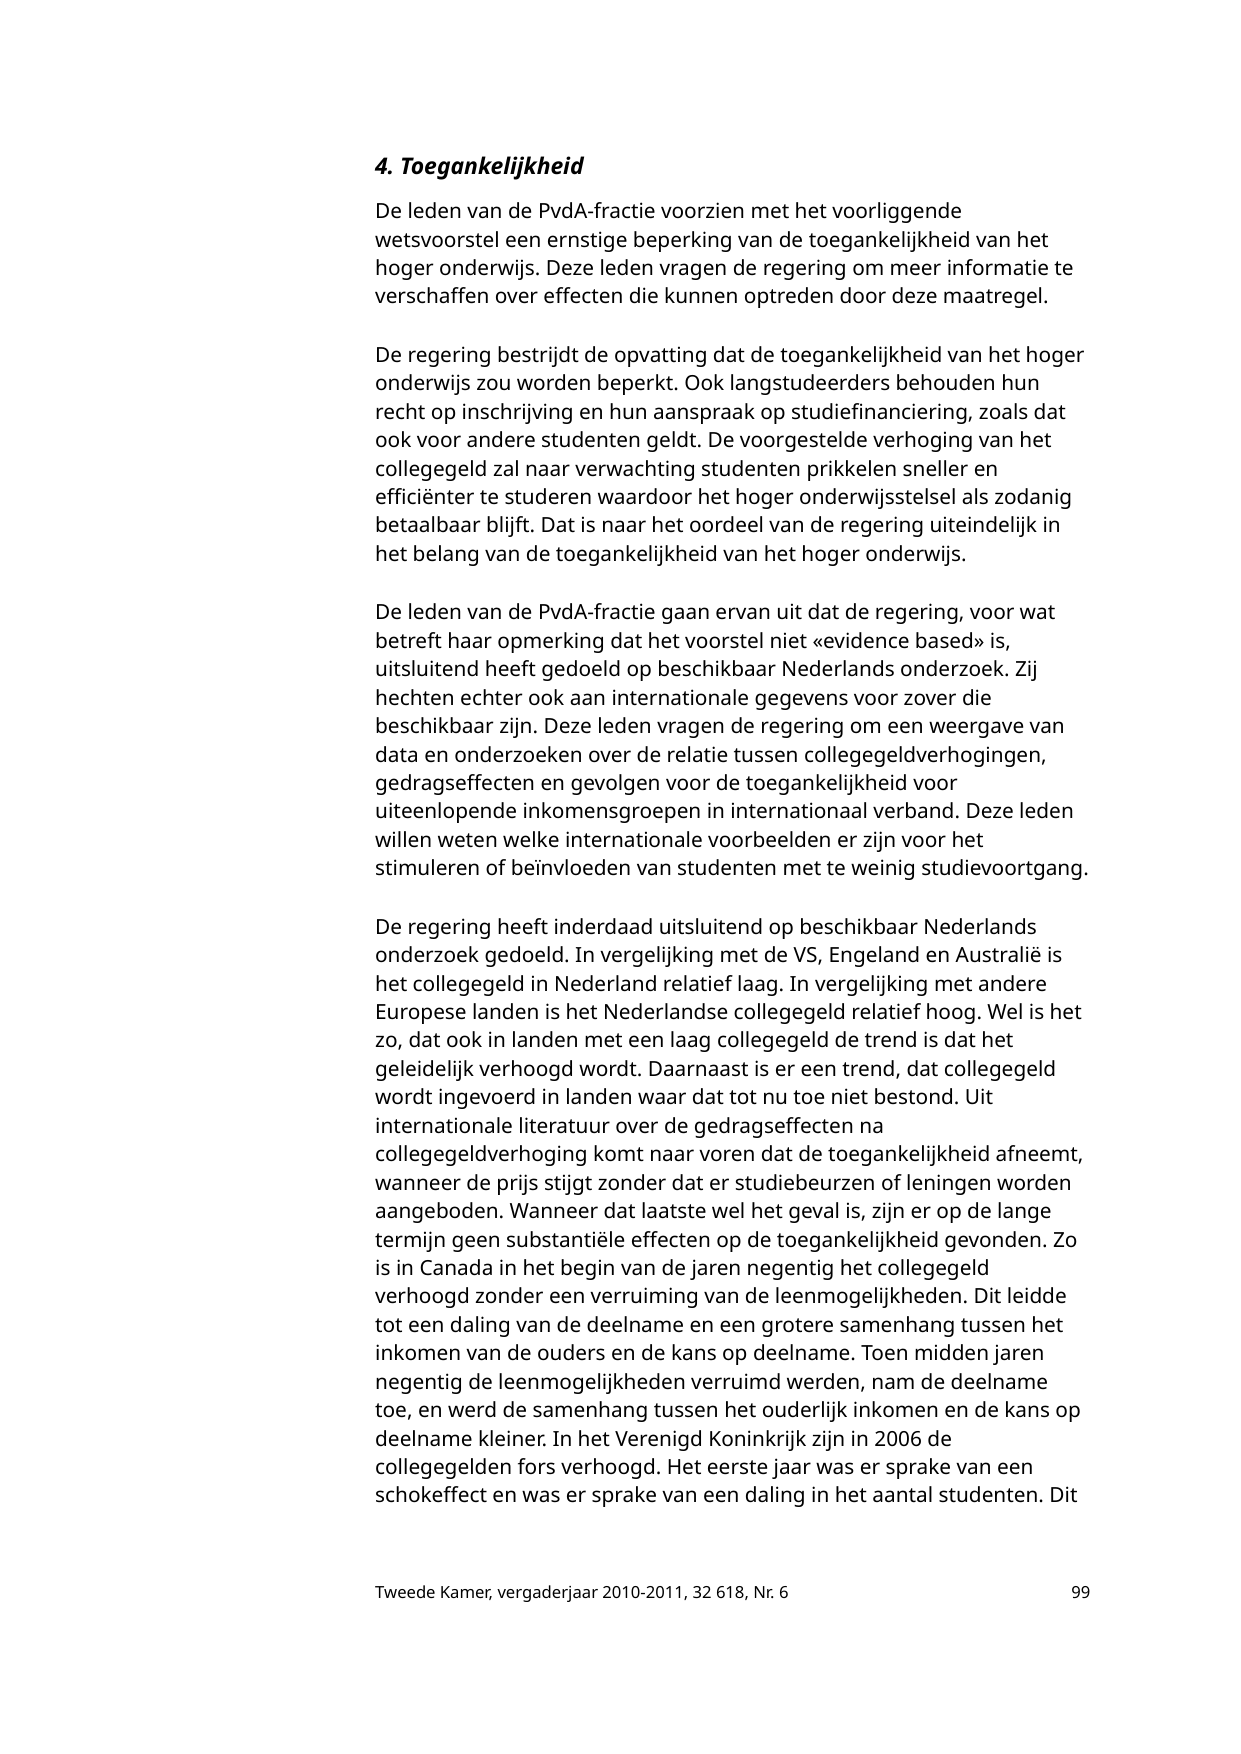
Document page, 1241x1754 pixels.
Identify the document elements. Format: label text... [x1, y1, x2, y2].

text De leden van de PvdA-fractie gaan ervan uit dat de regering, voor wat betreft haar opmerking dat het voorstel niet «evidence based» is, uitsluitend heeft gedoeld op beschikbaar Nederlands onderzoek. Zij hechten echter ook aan internationale gegevens voor zover die beschikbaar zijn. Deze leden vragen de regering om een weergave van data en onderzoeken over de relatie tussen collegegeldverhogingen, gedragseffecten en gevolgen voor de toegankelijkheid voor uiteenlopende inkomensgroepen in internationaal verband. Deze leden willen weten welke internationale voorbeelden er zijn voor het stimuleren of beïnvloeden van studenten met te weinig studievoortgang. [375, 597, 1090, 882]
text De regering heeft inderdaad uitsluitend op beschikbaar Nederlands onderzoek gedoeld. In vergelijking met de VS, Engeland en Australië is het collegegeld in Nederland relatief laag. In vergelijking met andere Europese landen is het Nederlandse collegegeld relatief hoog. Wel is het zo, dat ook in landen met een laag collegegeld de trend is dat het geleidelijk verhoogd wordt. Daarnaast is er een trend, dat collegegeld wordt ingevoerd in landen waar dat tot nu toe niet bestond. Uit internationale literatuur over de gedragseffecten na collegegeldverhoging komt naar voren dat de toegankelijkheid afneemt, wanneer de prijs stijgt zonder dat er studiebeurzen of leningen worden aangeboden. Wanneer dat laatste wel het geval is, zijn er op de lange termijn geen substantiële effecten op de toegankelijkheid gevonden. Zo is in Canada in het begin van de jaren negentig het collegegeld verhoogd zonder een verruiming van de leenmogelijkheden. Dit leidde tot een daling van de deelname en een grotere samenhang tussen het inkomen van de ouders en de kans op deelname. Toen midden jaren negentig de leenmogelijkheden verruimd werden, nam de deelname toe, en werd de samenhang tussen het ouderlijk inkomen en de kans op deelname kleiner. In het Verenigd Koninkrijk zijn in 2006 de collegegelden fors verhoogd. Het eerste jaar was er sprake van een schokeffect en was er sprake van een daling in het aantal studenten. Dit [375, 912, 1090, 1509]
text De regering bestrijdt de opvatting dat de toegankelijkheid van het hoger onderwijs zou worden beperkt. Ook langstudeerders behouden hun recht op inschrijving en hun aanspraak op studiefinanciering, zoals dat ook voor andere studenten geldt. De voorgestelde verhoging van het collegegeld zal naar verwachting studenten prikkelen sneller en efficiënter te studeren waardoor het hoger onderwijsstelsel als zodanig betaalbaar blijft. Dat is naar het oordeel van de regering uiteindelijk in het belang van de toegankelijkheid van het hoger onderwijs. [375, 340, 1090, 567]
subtitle 4. Toegankelijkheid [375, 150, 1090, 181]
text De leden van de PvdA-fractie voorzien met het voorliggende wetsvoorstel een ernstige beperking van de toegankelijkheid van het hoger onderwijs. Deze leden vragen de regering om meer informatie te verschaffen over effecten die kunnen optreden door deze maatregel. [375, 196, 1090, 310]
